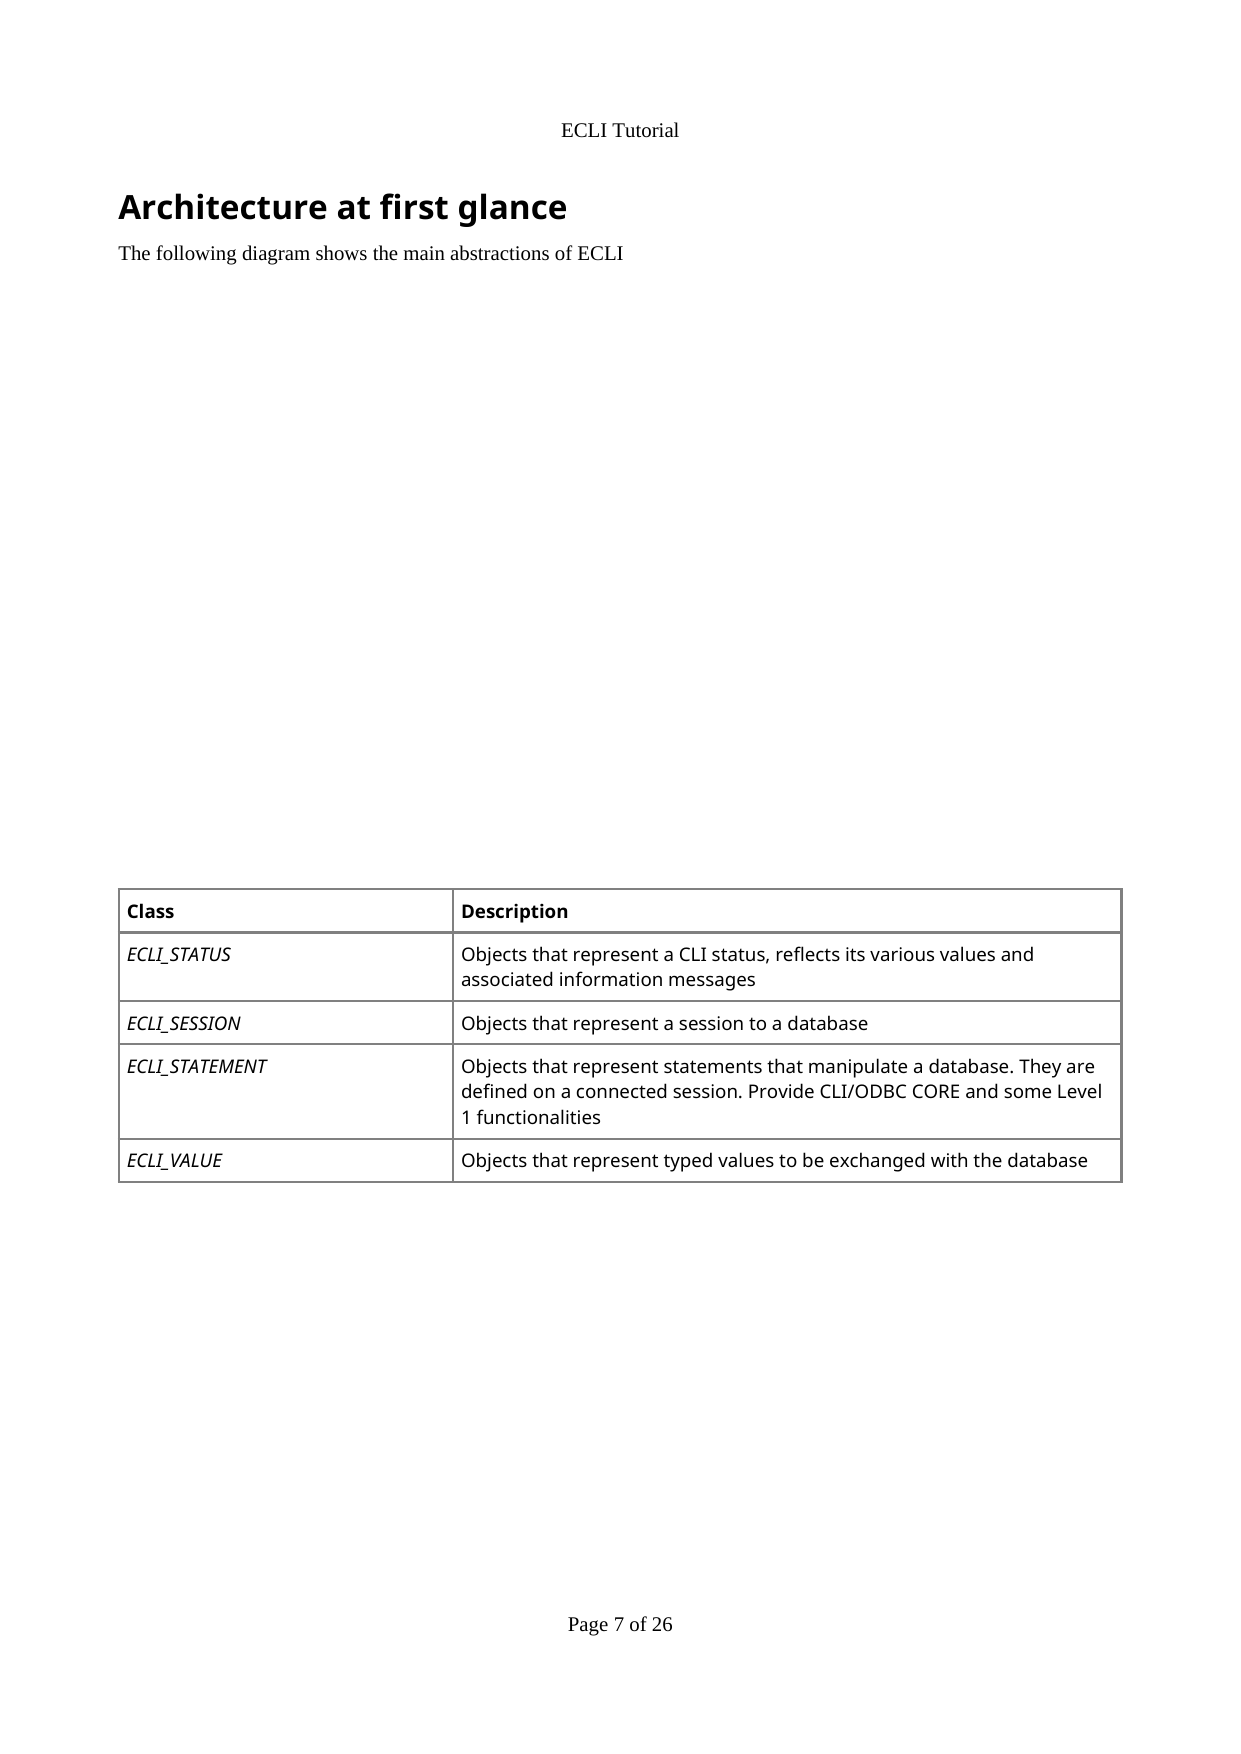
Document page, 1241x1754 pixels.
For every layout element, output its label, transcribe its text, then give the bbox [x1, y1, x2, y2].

subtitle Architecture at first glance [118, 183, 1122, 229]
table_cell ECLI_SESSION [120, 1002, 452, 1043]
table_cell Objects that represent statements that manipulate a database. They are defined on a connected session. Provide CLI/ODBC CORE and some Level 1 functionalities [454, 1045, 1120, 1138]
table_cell ECLI_STATUS [120, 934, 452, 1000]
text The following diagram shows the main abstractions of ECLI [118, 241, 1122, 265]
table_header Class [120, 890, 452, 931]
table_cell Objects that represent a session to a database [454, 1002, 1120, 1043]
table_header Description [454, 890, 1120, 931]
table_cell ECLI_STATEMENT [120, 1045, 452, 1138]
table_cell Objects that represent typed values to be exchanged with the database [454, 1140, 1120, 1181]
table_cell Objects that represent a CLI status, reflects its various values and associated information messages [454, 934, 1120, 1000]
table_cell ECLI_VALUE [120, 1140, 452, 1181]
